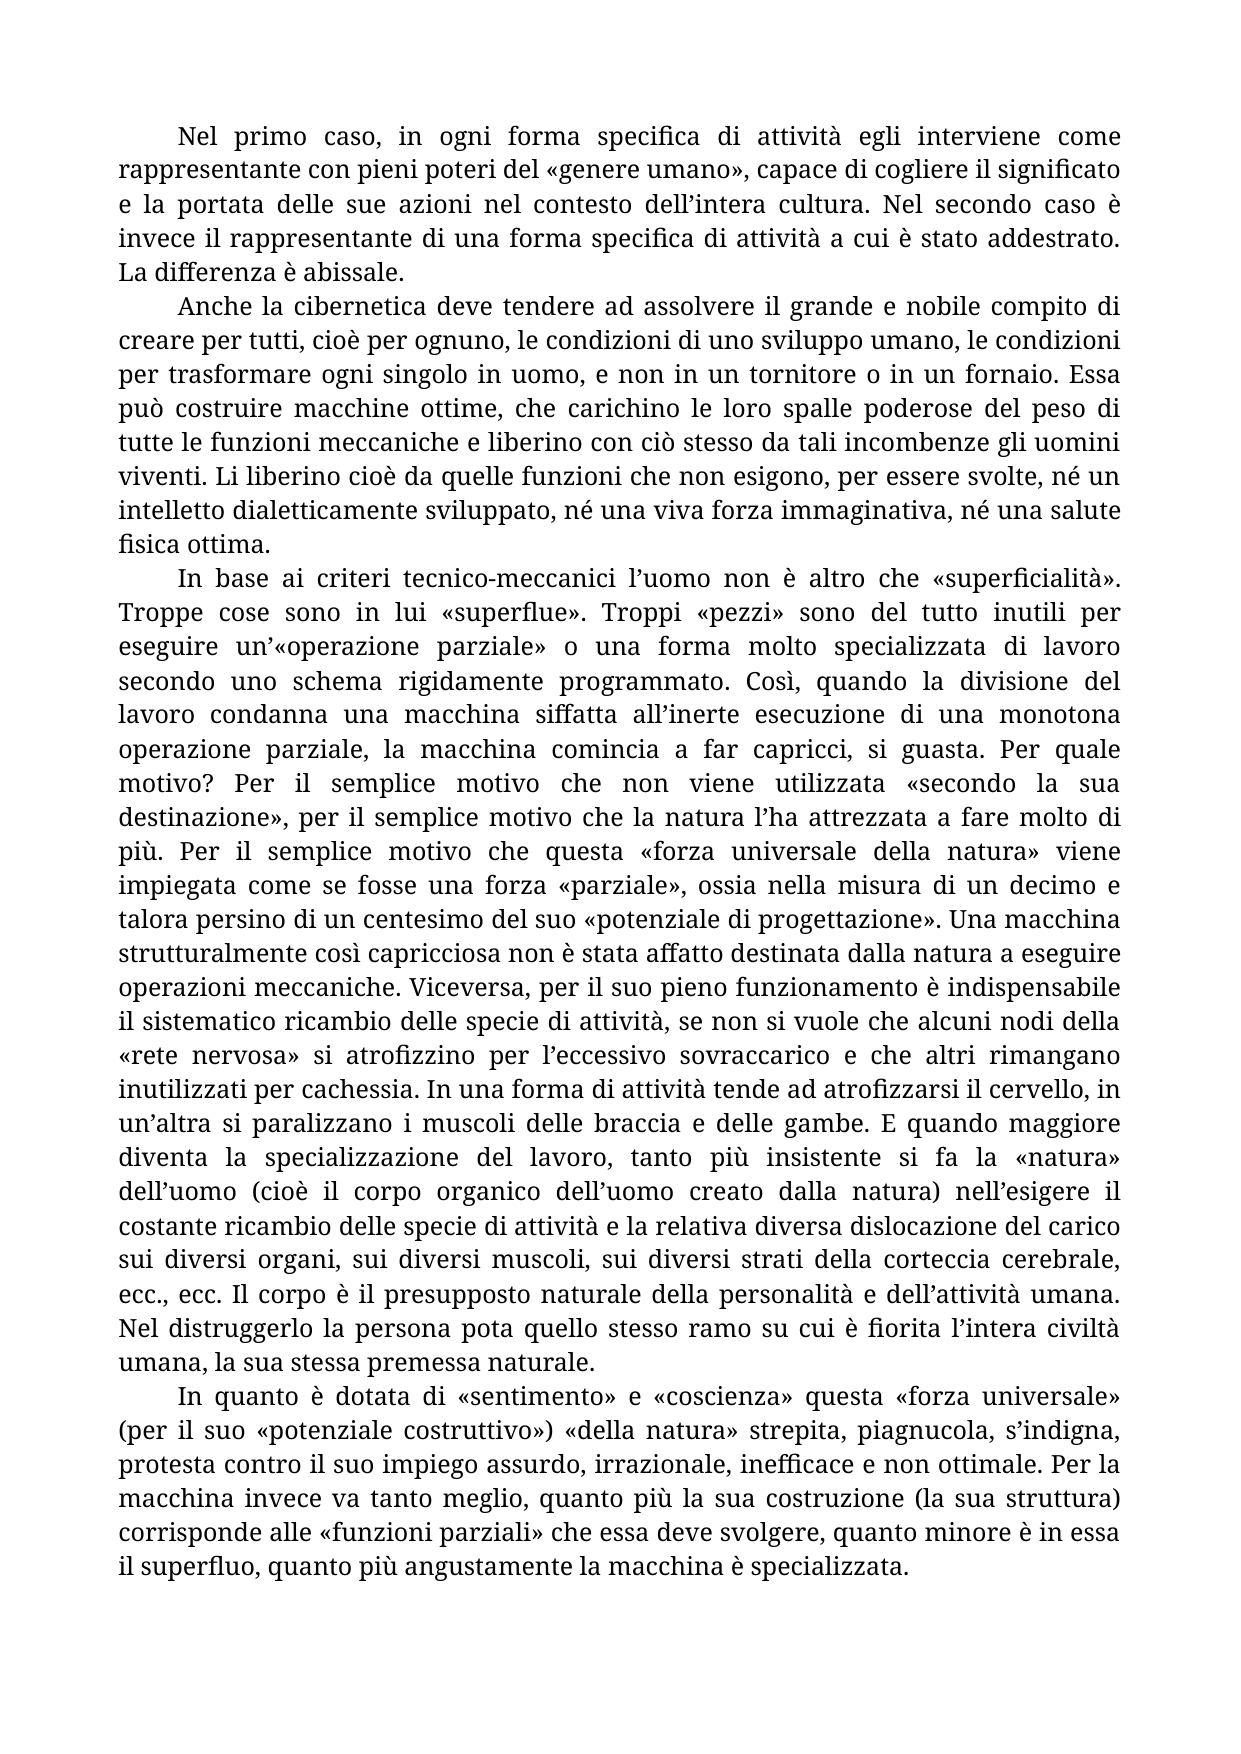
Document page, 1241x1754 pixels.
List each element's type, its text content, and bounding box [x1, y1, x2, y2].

text Nel primo caso, in ogni forma specifica di attività egli interviene come rappresentante con pieni poteri del «genere umano», capace di cogliere il significato e la portata delle sue azioni nel contesto dell’intera cultura. Nel secondo caso è invece il rappresentante di una forma specifica di attività a cui è stato addestrato. La differenza è abissale. [118, 118, 1122, 288]
text In base ai criteri tecnico-meccanici l’uomo non è altro che «superficialità». Troppe cose sono in lui «superflue». Troppi «pezzi» sono del tutto inutili per eseguire un’«operazione parziale» o una forma molto specializzata di lavoro secondo uno schema rigidamente programmato. Così, quando la divisione del lavoro condanna una macchina siffatta all’inerte esecuzione di una monotona operazione parziale, la macchina comincia a far capricci, si guasta. Per quale motivo? Per il semplice motivo che non viene utilizzata «secondo la sua destinazione», per il semplice motivo che la natura l’ha attrezzata a fare molto di più. Per il semplice motivo che questa «forza universale della natura» viene impiegata come se fosse una forza «parziale», ossia nella misura di un decimo e talora persino di un centesimo del suo «potenziale di progettazione». Una macchina strutturalmente così capricciosa non è stata affatto destinata dalla natura a eseguire operazioni meccaniche. Viceversa, per il suo pieno funzionamento è indispensabile il sistematico ricambio delle specie di attività, se non si vuole che alcuni nodi della «rete nervosa» si atrofizzino per l’eccessivo sovraccarico e che altri rimangano inutilizzati per cachessia. In una forma di attività tende ad atrofizzarsi il cervello, in un’altra si paralizzano i muscoli delle braccia e delle gambe. E quando maggiore diventa la specializzazione del lavoro, tanto più insistente si fa la «natura» dell’uomo (cioè il corpo organico dell’uomo creato dalla natura) nell’esigere il costante ricambio delle specie di attività e la relativa diversa dislocazione del carico sui diversi organi, sui diversi muscoli, sui diversi strati della corteccia cerebrale, ecc., ecc. Il corpo è il presupposto naturale della personalità e dell’attività umana. Nel distruggerlo la persona pota quello stesso ramo su cui è fiorita l’intera civiltà umana, la sua stessa premessa naturale. [118, 561, 1122, 1378]
text In quanto è dotata di «sentimento» e «coscienza» questa «forza universale» (per il suo «potenziale costruttivo») «della natura» strepita, piagnucola, s’indigna, protesta contro il suo impiego assurdo, irrazionale, inefficace e non ottimale. Per la macchina invece va tanto meglio, quanto più la sua costruzione (la sua struttura) corrisponde alle «funzioni parziali» che essa deve svolgere, quanto minore è in essa il superfluo, quanto più angustamente la macchina è specializzata. [118, 1378, 1122, 1583]
text Anche la cibernetica deve tendere ad assolvere il grande e nobile compito di creare per tutti, cioè per ognuno, le condizioni di uno sviluppo umano, le condizioni per trasformare ogni singolo in uomo, e non in un tornitore o in un fornaio. Essa può costruire macchine ottime, che carichino le loro spalle poderose del peso di tutte le funzioni meccaniche e liberino con ciò stesso da tali incombenze gli uomini viventi. Li liberino cioè da quelle funzioni che non esigono, per essere svolte, né un intelletto dialetticamente sviluppato, né una viva forza immaginativa, né una salute fisica ottima. [118, 288, 1122, 561]
